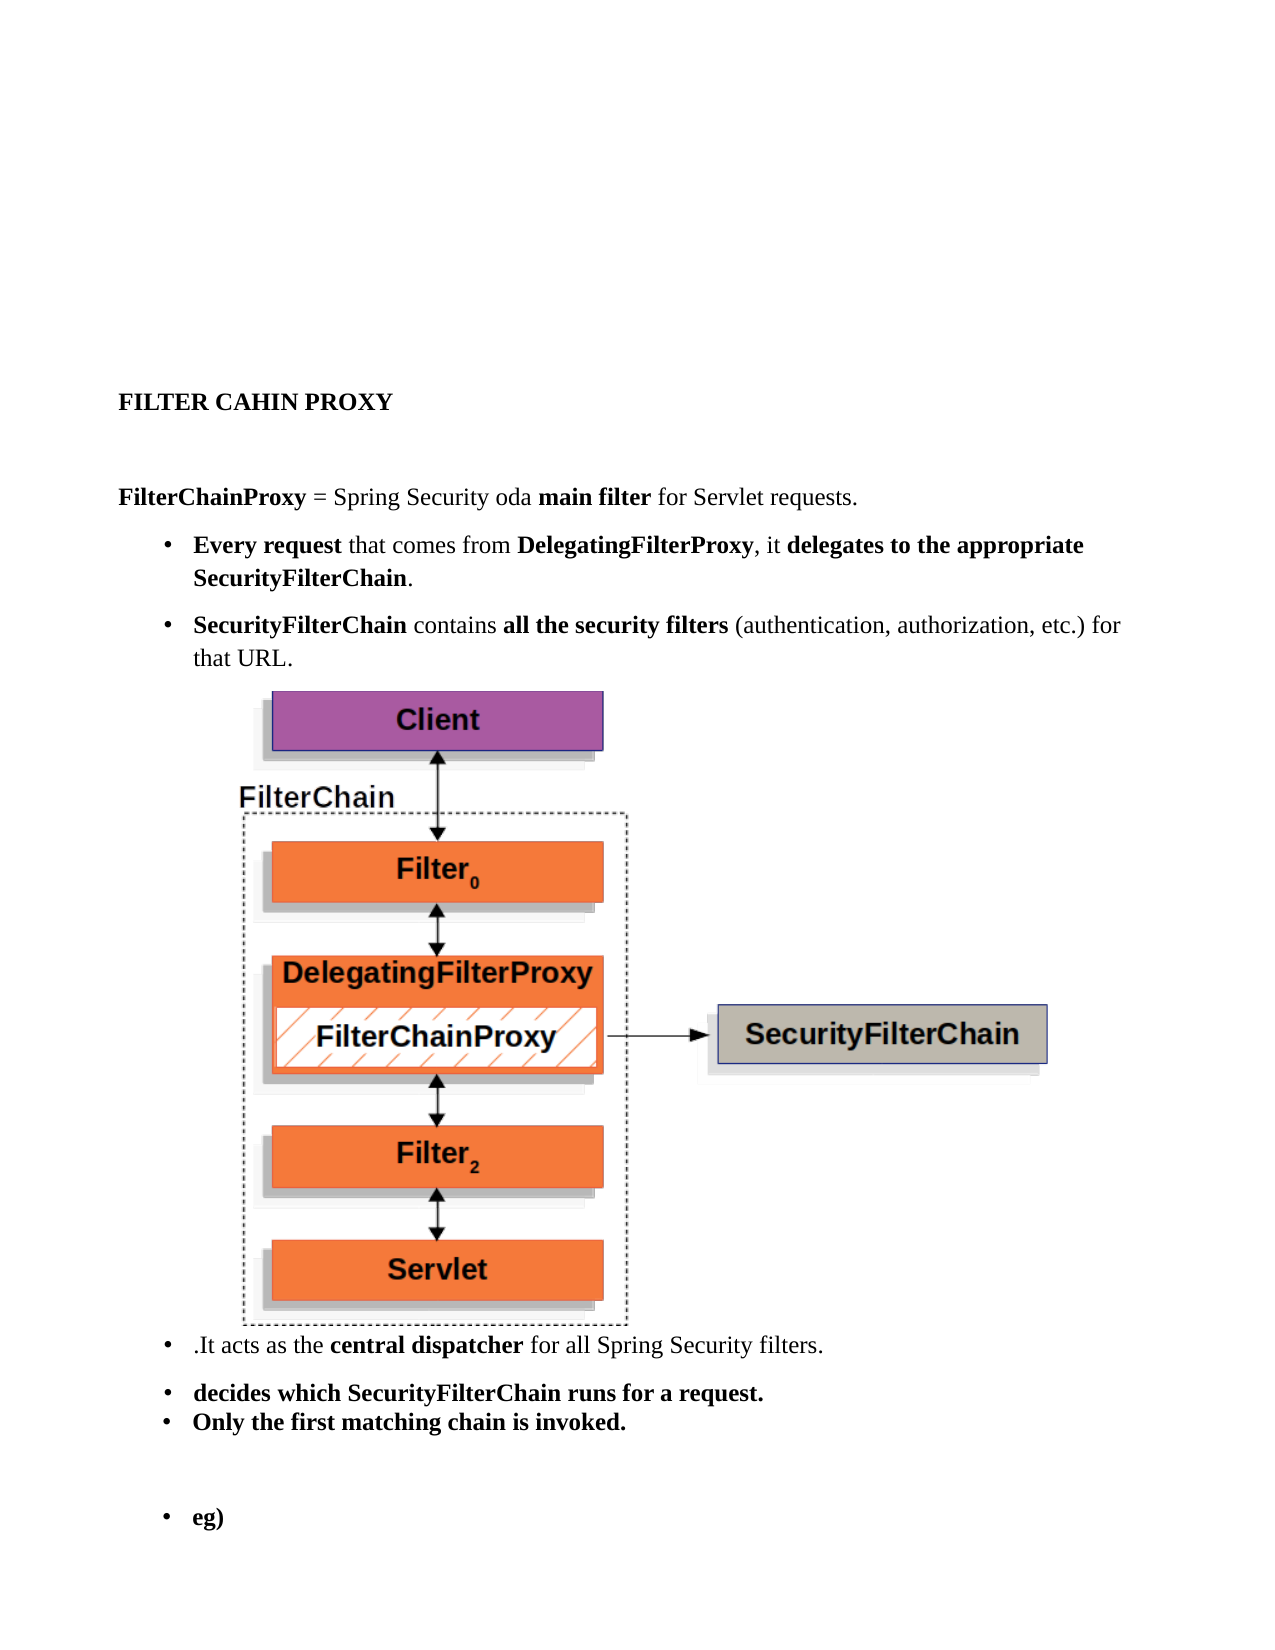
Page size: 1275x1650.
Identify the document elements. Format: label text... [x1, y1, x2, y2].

list Every request that comes from DelegatingFilterProxy, it delegates to the appropriate SecurityFilterChain. [164, 530, 1157, 591]
list eg) [162, 1502, 1157, 1531]
list .It acts as the central dispatcher for all Spring Security filters. [164, 1326, 1157, 1359]
list Only the first matching chain is invoked. [162, 1407, 1157, 1435]
picture [227, 691, 1048, 1326]
list SecurityFilterChain contains all the security filters (authentication, authorization, etc.) for that URL. [164, 610, 1157, 672]
list decides which SecurityFilterChain runs for a request. [164, 1378, 1157, 1407]
text FilterChainProxy = Spring Security oda main filter for Servlet requests. [118, 482, 1157, 511]
text FILTER CAHIN PROXY [118, 387, 1157, 416]
